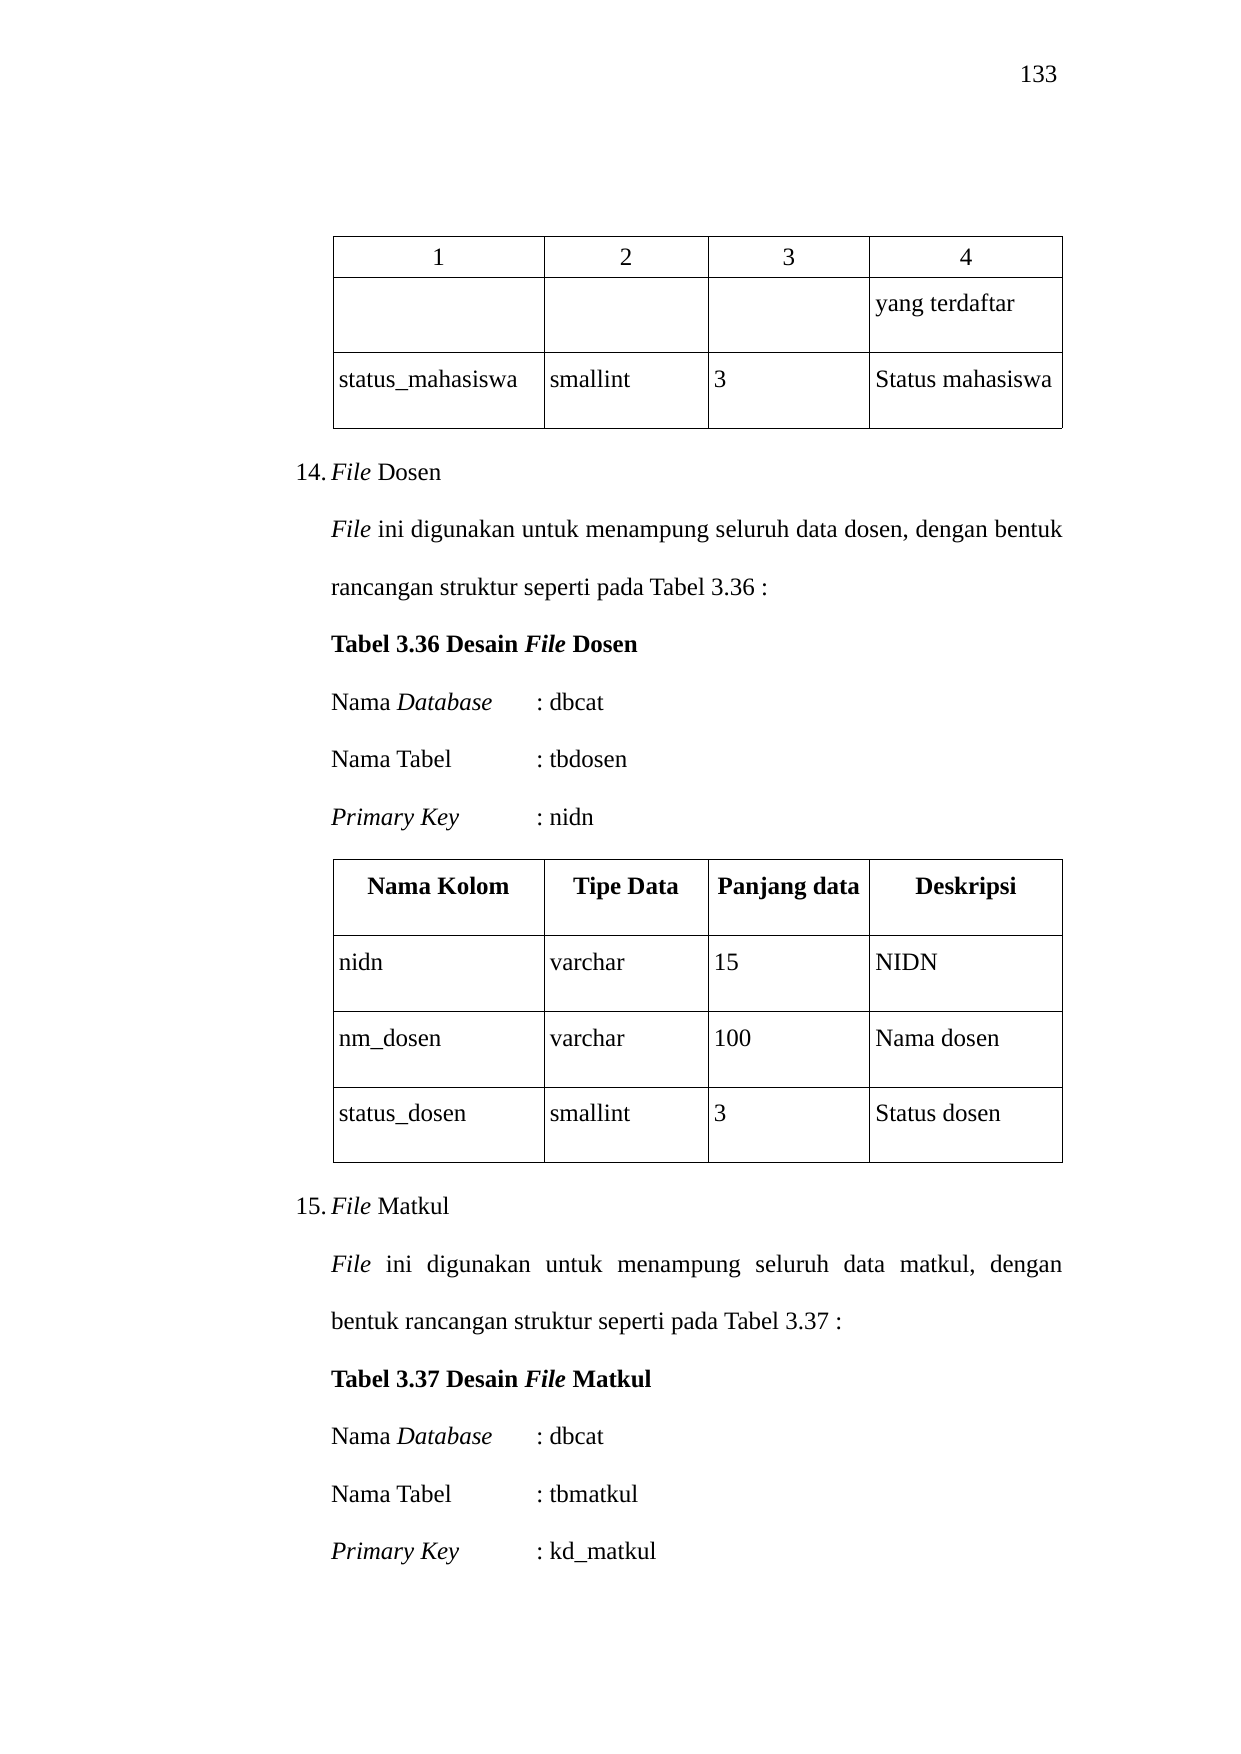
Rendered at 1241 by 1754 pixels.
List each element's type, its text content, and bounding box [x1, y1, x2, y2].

table_header 3 [709, 237, 869, 277]
table_cell 3 [709, 1088, 869, 1162]
table_cell smallint [545, 353, 708, 428]
table_cell Status mahasiswa [870, 353, 1062, 428]
table_header 4 [870, 237, 1062, 277]
table_cell [545, 278, 708, 352]
list Tabel 3.36 Desain File Dosen [295, 629, 1063, 658]
table_header Deskripsi [870, 860, 1062, 935]
table_cell nm_dosen [334, 1012, 544, 1087]
list File ini digunakan untuk menampung seluruh data dosen, dengan bentuk rancangan struktur seperti pada Tabel 3.36 : [295, 514, 1063, 601]
table_cell varchar [545, 1012, 708, 1087]
list Nama Database : dbcat [295, 1421, 1063, 1450]
table_cell 3 [709, 353, 869, 428]
list File ini digunakan untuk menampung seluruh data matkul, dengan bentuk rancangan struktur seperti pada Tabel 3.37 : [295, 1249, 1063, 1335]
table_cell [334, 278, 544, 352]
list Primary Key : kd_matkul [295, 1536, 1063, 1565]
table_header 1 [334, 237, 544, 277]
list Nama Database : dbcat [295, 687, 1063, 716]
table_cell yang terdaftar [870, 278, 1062, 352]
list File Dosen [295, 457, 1063, 486]
list Primary Key : nidn [295, 802, 1063, 831]
table_cell 100 [709, 1012, 869, 1087]
table_cell 15 [709, 936, 869, 1011]
table_cell NIDN [870, 936, 1062, 1011]
table_header 2 [545, 237, 708, 277]
list Tabel 3.37 Desain File Matkul [295, 1364, 1063, 1392]
table_cell varchar [545, 936, 708, 1011]
table_cell status_dosen [334, 1088, 544, 1162]
table_header Tipe Data [545, 860, 708, 935]
table_cell Status dosen [870, 1088, 1062, 1162]
table_cell Nama dosen [870, 1012, 1062, 1087]
list Nama Tabel : tbmatkul [295, 1479, 1063, 1507]
table_cell nidn [334, 936, 544, 1011]
table_cell [709, 278, 869, 352]
table_header Panjang data [709, 860, 869, 935]
table_header Nama Kolom [334, 860, 544, 935]
table_cell status_mahasiswa [334, 353, 544, 428]
table_cell smallint [545, 1088, 708, 1162]
list File Matkul [295, 1191, 1063, 1220]
list Nama Tabel : tbdosen [295, 744, 1063, 773]
